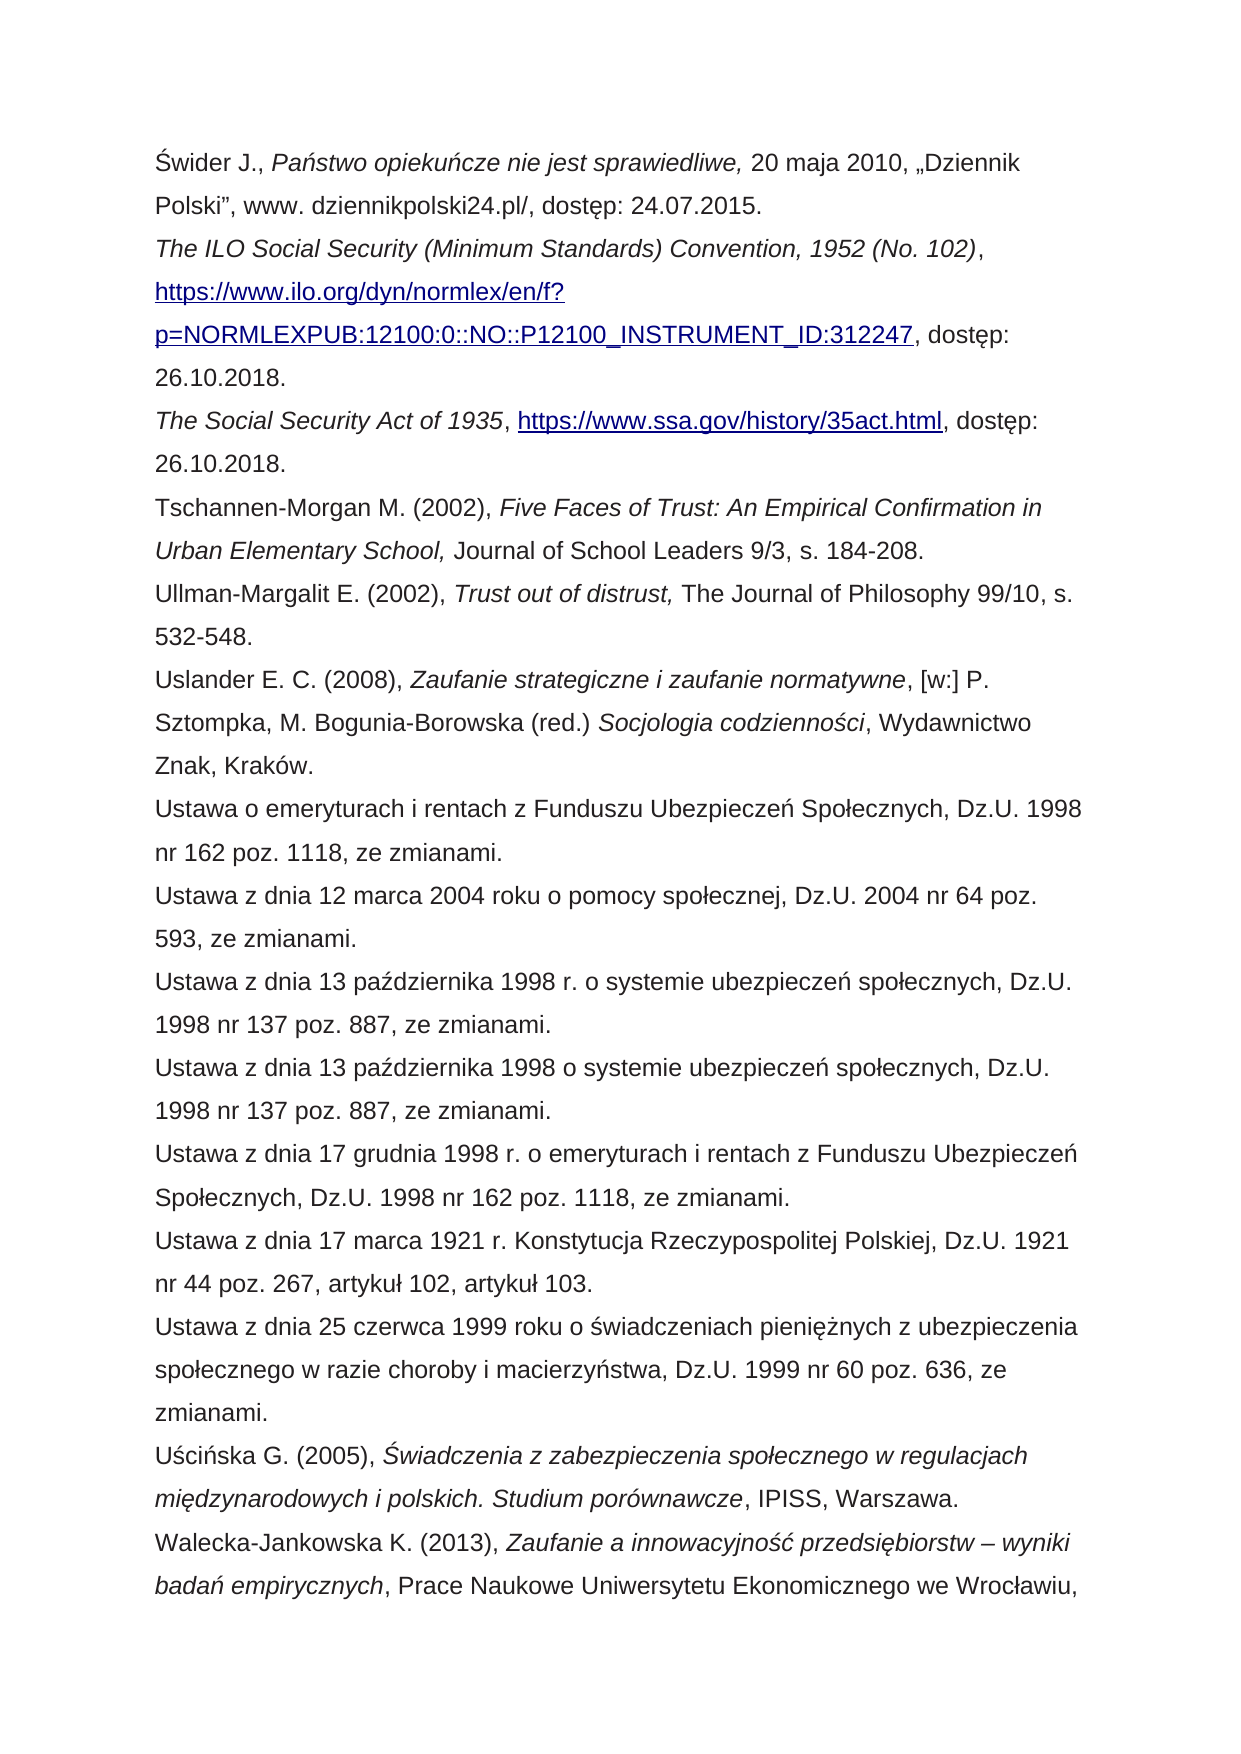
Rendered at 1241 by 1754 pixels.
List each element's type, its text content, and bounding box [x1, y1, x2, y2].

text Ustawa z dnia 13 października 1998 o systemie ubezpieczeń społecznych, Dz.U. 1998 nr 137 poz. 887, ze zmianami. [154, 1053, 1093, 1125]
text The Social Security Act of 1935, https://www.ssa.gov/history/35act.html, dostęp: 26.10.2018. [154, 406, 1093, 478]
text Uslander E. C. (2008), Zaufanie strategiczne i zaufanie normatywne, [w:] P. Sztompka, M. Bogunia-Borowska (red.) Socjologia codzienności, Wydawnictwo Znak, Kraków. [154, 665, 1093, 780]
text Tschannen-Morgan M. (2002), Five Faces of Trust: An Empirical Confirmation in Urban Elementary School, Journal of School Leaders 9/3, s. 184-208. [154, 493, 1093, 564]
text Ustawa z dnia 17 grudnia 1998 r. o emeryturach i rentach z Funduszu Ubezpieczeń Społecznych, Dz.U. 1998 nr 162 poz. 1118, ze zmianami. [154, 1139, 1093, 1211]
text Ustawa z dnia 13 października 1998 r. o systemie ubezpieczeń społecznych, Dz.U. 1998 nr 137 poz. 887, ze zmianami. [154, 967, 1093, 1039]
text Ustawa z dnia 25 czerwca 1999 roku o świadczeniach pieniężnych z ubezpieczenia społecznego w razie choroby i macierzyństwa, Dz.U. 1999 nr 60 poz. 636, ze zmianami. [154, 1312, 1093, 1427]
text Ustawa z dnia 17 marca 1921 r. Konstytucja Rzeczypospolitej Polskiej, Dz.U. 1921 nr 44 poz. 267, artykuł 102, artykuł 103. [154, 1226, 1093, 1298]
text Uścińska G. (2005), Świadczenia z zabezpieczenia społecznego w regulacjach międzynarodowych i polskich. Studium porównawcze, IPISS, Warszawa. [154, 1441, 1093, 1513]
text Ustawa o emeryturach i rentach z Funduszu Ubezpieczeń Społecznych, Dz.U. 1998 nr 162 poz. 1118, ze zmianami. [154, 794, 1093, 866]
text The ILO Social Security (Minimum Standards) Convention, 1952 (No. 102), https://www.ilo.org/dyn/normlex/en/f?p=NORMLEXPUB:12100:0::NO::P12100_INSTRUMENT_ID:312247, dostęp: 26.10.2018. [154, 234, 1093, 392]
text Walecka-Jankowska K. (2013), Zaufanie a innowacyjność przedsiębiorstw – wyniki badań empirycznych, Prace Naukowe Uniwersytetu Ekonomicznego we Wrocławiu, [154, 1528, 1093, 1599]
text Świder J., Państwo opiekuńcze nie jest sprawiedliwe, 20 maja 2010, „Dziennik Polski”, www. dziennikpolski24.pl/, dostęp: 24.07.2015. [154, 148, 1093, 219]
text Ullman-Margalit E. (2002), Trust out of distrust, The Journal of Philosophy 99/10, s. 532-548. [154, 579, 1093, 651]
text Ustawa z dnia 12 marca 2004 roku o pomocy społecznej, Dz.U. 2004 nr 64 poz. 593, ze zmianami. [154, 881, 1093, 953]
